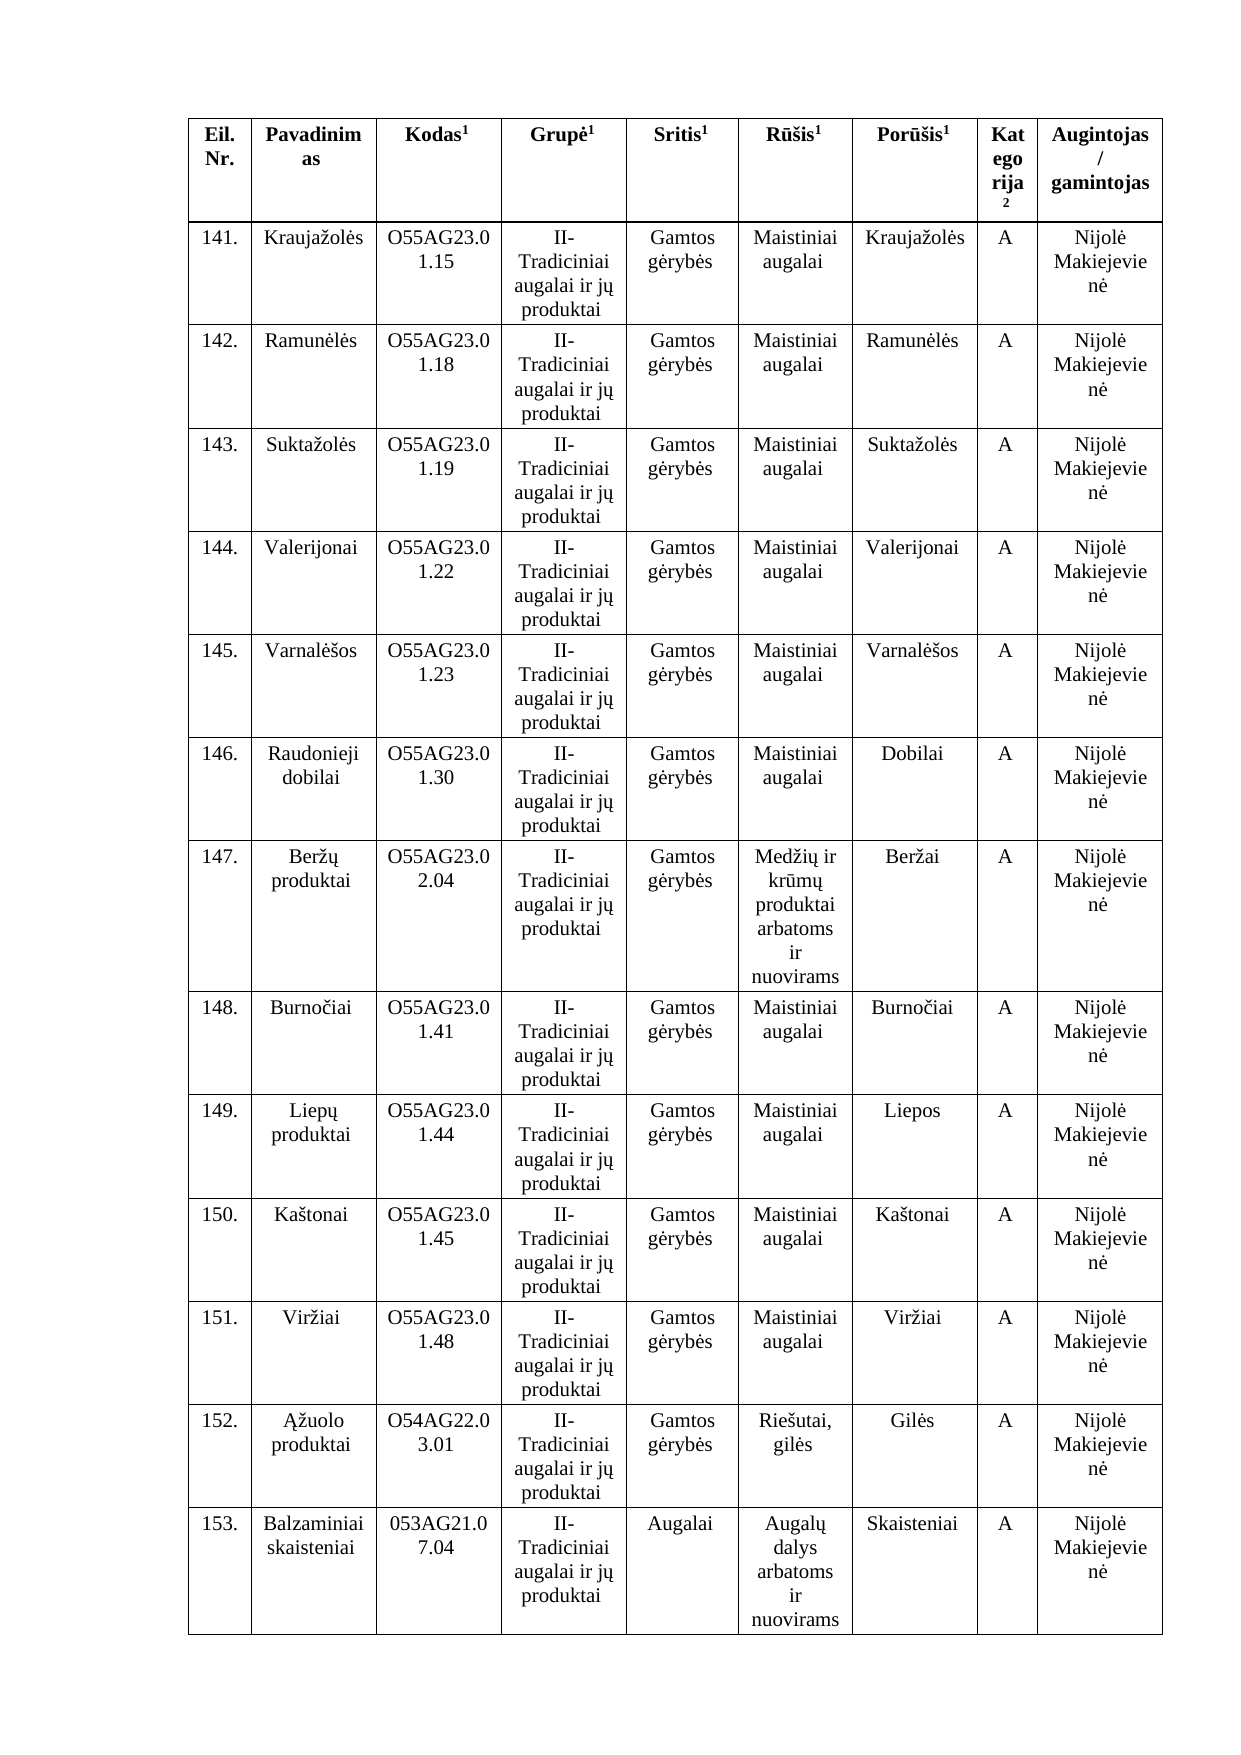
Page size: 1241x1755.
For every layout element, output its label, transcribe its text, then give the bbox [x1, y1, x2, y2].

table_cell Kaštonai [853, 1199, 977, 1301]
table_cell Gamtos gėrybės [627, 1405, 738, 1507]
table_cell Nijolė Makiejevienė [1038, 992, 1162, 1094]
table_cell Liepų produktai [252, 1095, 376, 1197]
table_cell Gamtos gėrybės [627, 992, 738, 1094]
table_cell Gamtos gėrybės [627, 1095, 738, 1197]
table_cell II-Tradiciniai augalai ir jų produktai [502, 841, 626, 991]
table_header Kodas1 [377, 119, 501, 221]
table_cell 147. [189, 841, 251, 991]
table_cell Varnalėšos [252, 635, 376, 737]
table_cell Maistiniai augalai [739, 738, 852, 840]
table_header Sritis1 [627, 119, 738, 221]
table_cell Riešutai, gilės [739, 1405, 852, 1507]
table_cell A [978, 223, 1037, 324]
table_header Augintojas/ gamintojas [1038, 119, 1162, 221]
table_cell A [978, 738, 1037, 840]
table_cell A [978, 992, 1037, 1094]
table_cell Gamtos gėrybės [627, 841, 738, 991]
table_cell Gilės [853, 1405, 977, 1507]
table_cell II-Tradiciniai augalai ir jų produktai [502, 1405, 626, 1507]
table_cell 141. [189, 223, 251, 324]
table_cell Suktažolės [853, 429, 977, 531]
table_cell Kraujažolės [252, 223, 376, 324]
table_cell Maistiniai augalai [739, 1199, 852, 1301]
table_cell A [978, 841, 1037, 991]
table_cell Varnalėšos [853, 635, 977, 737]
table_cell Nijolė Makiejevienė [1038, 1095, 1162, 1197]
table_cell 144. [189, 532, 251, 634]
table_cell Nijolė Makiejevienė [1038, 1405, 1162, 1507]
table_cell Gamtos gėrybės [627, 738, 738, 840]
table_cell Valerijonai [853, 532, 977, 634]
table_cell O55AG23.01.48 [377, 1302, 501, 1404]
table_cell Liepos [853, 1095, 977, 1197]
table_cell Maistiniai augalai [739, 992, 852, 1094]
table_header Porūšis1 [853, 119, 977, 221]
table_cell Maistiniai augalai [739, 325, 852, 427]
table_cell Burnočiai [853, 992, 977, 1094]
table_cell O55AG23.01.23 [377, 635, 501, 737]
table_cell Suktažolės [252, 429, 376, 531]
table_cell Viržiai [252, 1302, 376, 1404]
table_cell 148. [189, 992, 251, 1094]
table_cell Kraujažolės [853, 223, 977, 324]
table_cell 143. [189, 429, 251, 531]
table_cell Nijolė Makiejevienė [1038, 1508, 1162, 1634]
table_cell 146. [189, 738, 251, 840]
table_cell Maistiniai augalai [739, 223, 852, 324]
table_cell 149. [189, 1095, 251, 1197]
table_header Pavadinimas [252, 119, 376, 221]
table_cell II-Tradiciniai augalai ir jų produktai [502, 635, 626, 737]
table_cell A [978, 1095, 1037, 1197]
table_header Grupė1 [502, 119, 626, 221]
table_cell Gamtos gėrybės [627, 635, 738, 737]
table_cell Maistiniai augalai [739, 429, 852, 531]
table_cell Beržai [853, 841, 977, 991]
table_cell O55AG23.01.22 [377, 532, 501, 634]
table_cell II-Tradiciniai augalai ir jų produktai [502, 325, 626, 427]
table_cell II-Tradiciniai augalai ir jų produktai [502, 429, 626, 531]
table_cell 142. [189, 325, 251, 427]
table_cell Maistiniai augalai [739, 1302, 852, 1404]
table_cell Ramunėlės [252, 325, 376, 427]
table_cell O55AG23.01.45 [377, 1199, 501, 1301]
table_cell 150. [189, 1199, 251, 1301]
table_cell II-Tradiciniai augalai ir jų produktai [502, 1508, 626, 1634]
table_cell A [978, 532, 1037, 634]
table_cell Viržiai [853, 1302, 977, 1404]
table_cell Nijolė Makiejevienė [1038, 841, 1162, 991]
table_cell Nijolė Makiejevienė [1038, 223, 1162, 324]
table_cell II-Tradiciniai augalai ir jų produktai [502, 738, 626, 840]
table_cell A [978, 1405, 1037, 1507]
table_header Kategorija2 [978, 119, 1037, 221]
table_cell Gamtos gėrybės [627, 532, 738, 634]
table_cell Maistiniai augalai [739, 635, 852, 737]
table_cell Kaštonai [252, 1199, 376, 1301]
table_cell Raudonieji dobilai [252, 738, 376, 840]
table_cell O55AG23.01.19 [377, 429, 501, 531]
table_cell Skaisteniai [853, 1508, 977, 1634]
table_cell A [978, 635, 1037, 737]
table_cell A [978, 429, 1037, 531]
table_cell Nijolė Makiejevienė [1038, 1302, 1162, 1404]
table_cell A [978, 1302, 1037, 1404]
table_cell Nijolė Makiejevienė [1038, 1199, 1162, 1301]
table_cell Dobilai [853, 738, 977, 840]
table_cell Augalai [627, 1508, 738, 1634]
table_cell 145. [189, 635, 251, 737]
table_cell O55AG23.01.30 [377, 738, 501, 840]
table_cell O55AG23.01.44 [377, 1095, 501, 1197]
table_cell II-Tradiciniai augalai ir jų produktai [502, 992, 626, 1094]
table_cell Maistiniai augalai [739, 1095, 852, 1197]
table_cell Balzaminiai skaisteniai [252, 1508, 376, 1634]
table_cell Burnočiai [252, 992, 376, 1094]
table_cell Maistiniai augalai [739, 532, 852, 634]
table_cell II-Tradiciniai augalai ir jų produktai [502, 1199, 626, 1301]
table_cell O55AG23.01.18 [377, 325, 501, 427]
table_cell Ąžuolo produktai [252, 1405, 376, 1507]
table_cell Beržų produktai [252, 841, 376, 991]
table_cell O55AG23.01.15 [377, 223, 501, 324]
table_cell Medžių ir krūmų produktai arbatoms ir nuovirams [739, 841, 852, 991]
table_cell Augalų dalys arbatoms ir nuovirams [739, 1508, 852, 1634]
table_cell Nijolė Makiejevienė [1038, 429, 1162, 531]
table_cell 152. [189, 1405, 251, 1507]
table_cell Valerijonai [252, 532, 376, 634]
table_cell Nijolė Makiejevienė [1038, 738, 1162, 840]
table_cell Gamtos gėrybės [627, 1199, 738, 1301]
table_cell II-Tradiciniai augalai ir jų produktai [502, 1302, 626, 1404]
table_cell Gamtos gėrybės [627, 429, 738, 531]
table_cell A [978, 1508, 1037, 1634]
table_cell Gamtos gėrybės [627, 1302, 738, 1404]
table_cell Ramunėlės [853, 325, 977, 427]
table_cell Nijolė Makiejevienė [1038, 532, 1162, 634]
table_cell 151. [189, 1302, 251, 1404]
table_cell O54AG22.03.01 [377, 1405, 501, 1507]
table_cell Gamtos gėrybės [627, 223, 738, 324]
table_cell Gamtos gėrybės [627, 325, 738, 427]
table_cell Nijolė Makiejevienė [1038, 635, 1162, 737]
table_cell II-Tradiciniai augalai ir jų produktai [502, 223, 626, 324]
table_cell A [978, 325, 1037, 427]
table_cell A [978, 1199, 1037, 1301]
table_cell II-Tradiciniai augalai ir jų produktai [502, 1095, 626, 1197]
table_cell O55AG23.01.41 [377, 992, 501, 1094]
table_header Eil. Nr. [189, 119, 251, 221]
table_cell II-Tradiciniai augalai ir jų produktai [502, 532, 626, 634]
table_cell Nijolė Makiejevienė [1038, 325, 1162, 427]
table_cell 153. [189, 1508, 251, 1634]
table_header Rūšis1 [739, 119, 852, 221]
table_cell 053AG21.07.04 [377, 1508, 501, 1634]
table_cell O55AG23.02.04 [377, 841, 501, 991]
